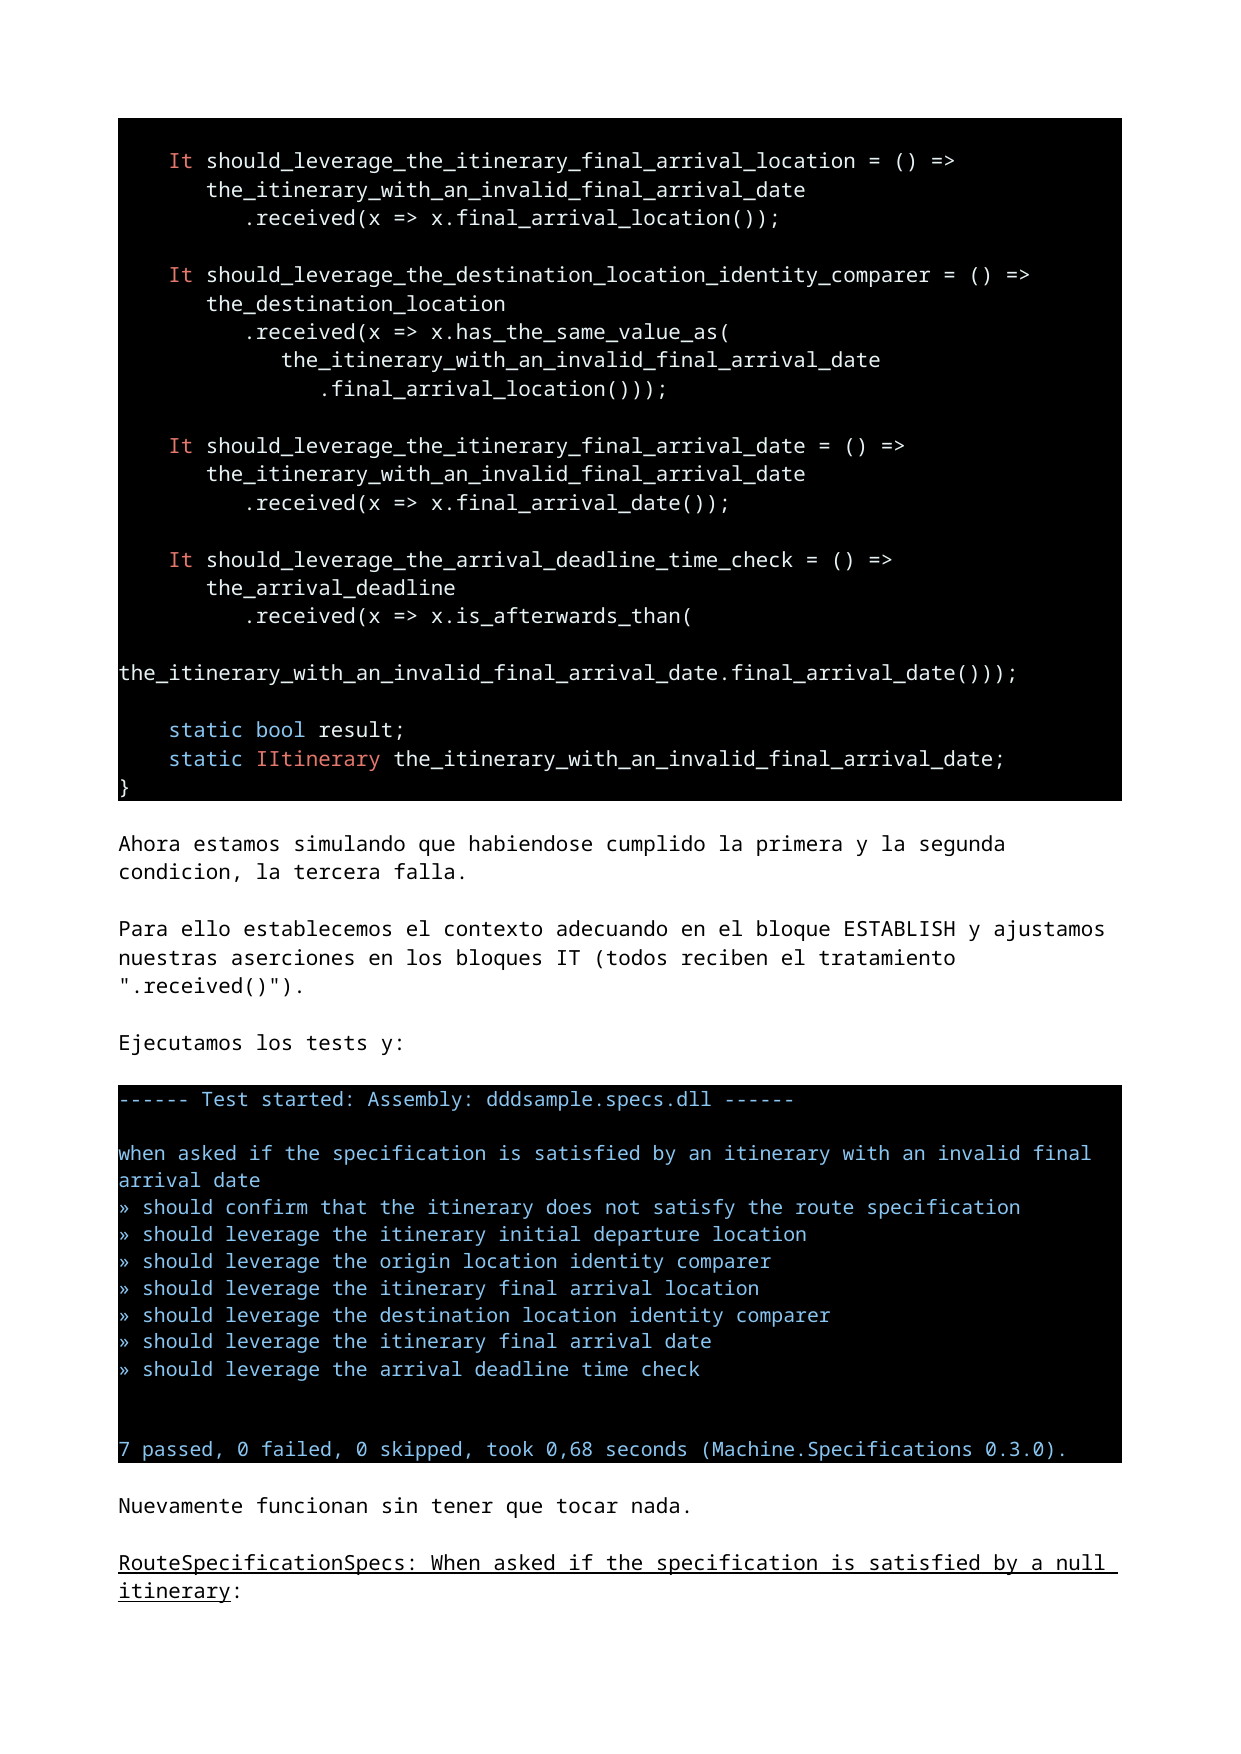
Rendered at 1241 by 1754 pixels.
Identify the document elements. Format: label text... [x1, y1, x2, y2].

text the_arrival_deadline [118, 573, 1122, 602]
text 7 passed, 0 failed, 0 skipped, took 0,68 seconds (Machine.Specifications 0.3.0). [118, 1436, 1122, 1463]
text RouteSpecificationSpecs: When asked if the specification is satisfied by a null itinerary: [118, 1548, 1122, 1605]
text .received(x => x.final_arrival_location()); [118, 203, 1122, 232]
text » should leverage the destination location identity comparer [118, 1301, 1122, 1328]
text Ejecutamos los tests y: [118, 1028, 1122, 1057]
text the_itinerary_with_an_invalid_final_arrival_date.final_arrival_date())); [118, 630, 1122, 687]
text » should confirm that the itinerary does not satisfy the route specification [118, 1193, 1122, 1220]
text » should leverage the itinerary final arrival date [118, 1328, 1122, 1355]
text the_itinerary_with_an_invalid_final_arrival_date [118, 175, 1122, 203]
text the_destination_location [118, 289, 1122, 317]
text the_itinerary_with_an_invalid_final_arrival_date [118, 346, 1122, 374]
text .received(x => x.has_the_same_value_as( [118, 317, 1122, 346]
text ------ Test started: Assembly: dddsample.specs.dll ------ [118, 1085, 1122, 1112]
text .received(x => x.is_afterwards_than( [118, 602, 1122, 630]
text » should leverage the itinerary initial departure location [118, 1220, 1122, 1247]
text » should leverage the arrival deadline time check [118, 1355, 1122, 1382]
text » should leverage the itinerary final arrival location [118, 1274, 1122, 1301]
text It should_leverage_the_itinerary_final_arrival_location = () => [118, 147, 1122, 175]
text It should_leverage_the_arrival_deadline_time_check = () => [118, 545, 1122, 573]
text when asked if the specification is satisfied by an itinerary with an invalid final arrival date [118, 1139, 1122, 1193]
text .received(x => x.final_arrival_date()); [118, 488, 1122, 516]
text } [118, 772, 1122, 801]
text static bool result; [118, 715, 1122, 744]
text It should_leverage_the_destination_location_identity_comparer = () => [118, 260, 1122, 289]
text the_itinerary_with_an_invalid_final_arrival_date [118, 459, 1122, 488]
text Para ello establecemos el contexto adecuando en el bloque ESTABLISH y ajustamos nuestras aserciones en los bloques IT (todos reciben el tratamiento ".received()"). [118, 914, 1122, 1000]
text Ahora estamos simulando que habiendose cumplido la primera y la segunda condicion, la tercera falla. [118, 829, 1122, 886]
text .final_arrival_location())); [118, 374, 1122, 402]
text static IItinerary the_itinerary_with_an_invalid_final_arrival_date; [118, 744, 1122, 772]
text It should_leverage_the_itinerary_final_arrival_date = () => [118, 431, 1122, 459]
text » should leverage the origin location identity comparer [118, 1247, 1122, 1274]
text Nuevamente funcionan sin tener que tocar nada. [118, 1491, 1122, 1519]
